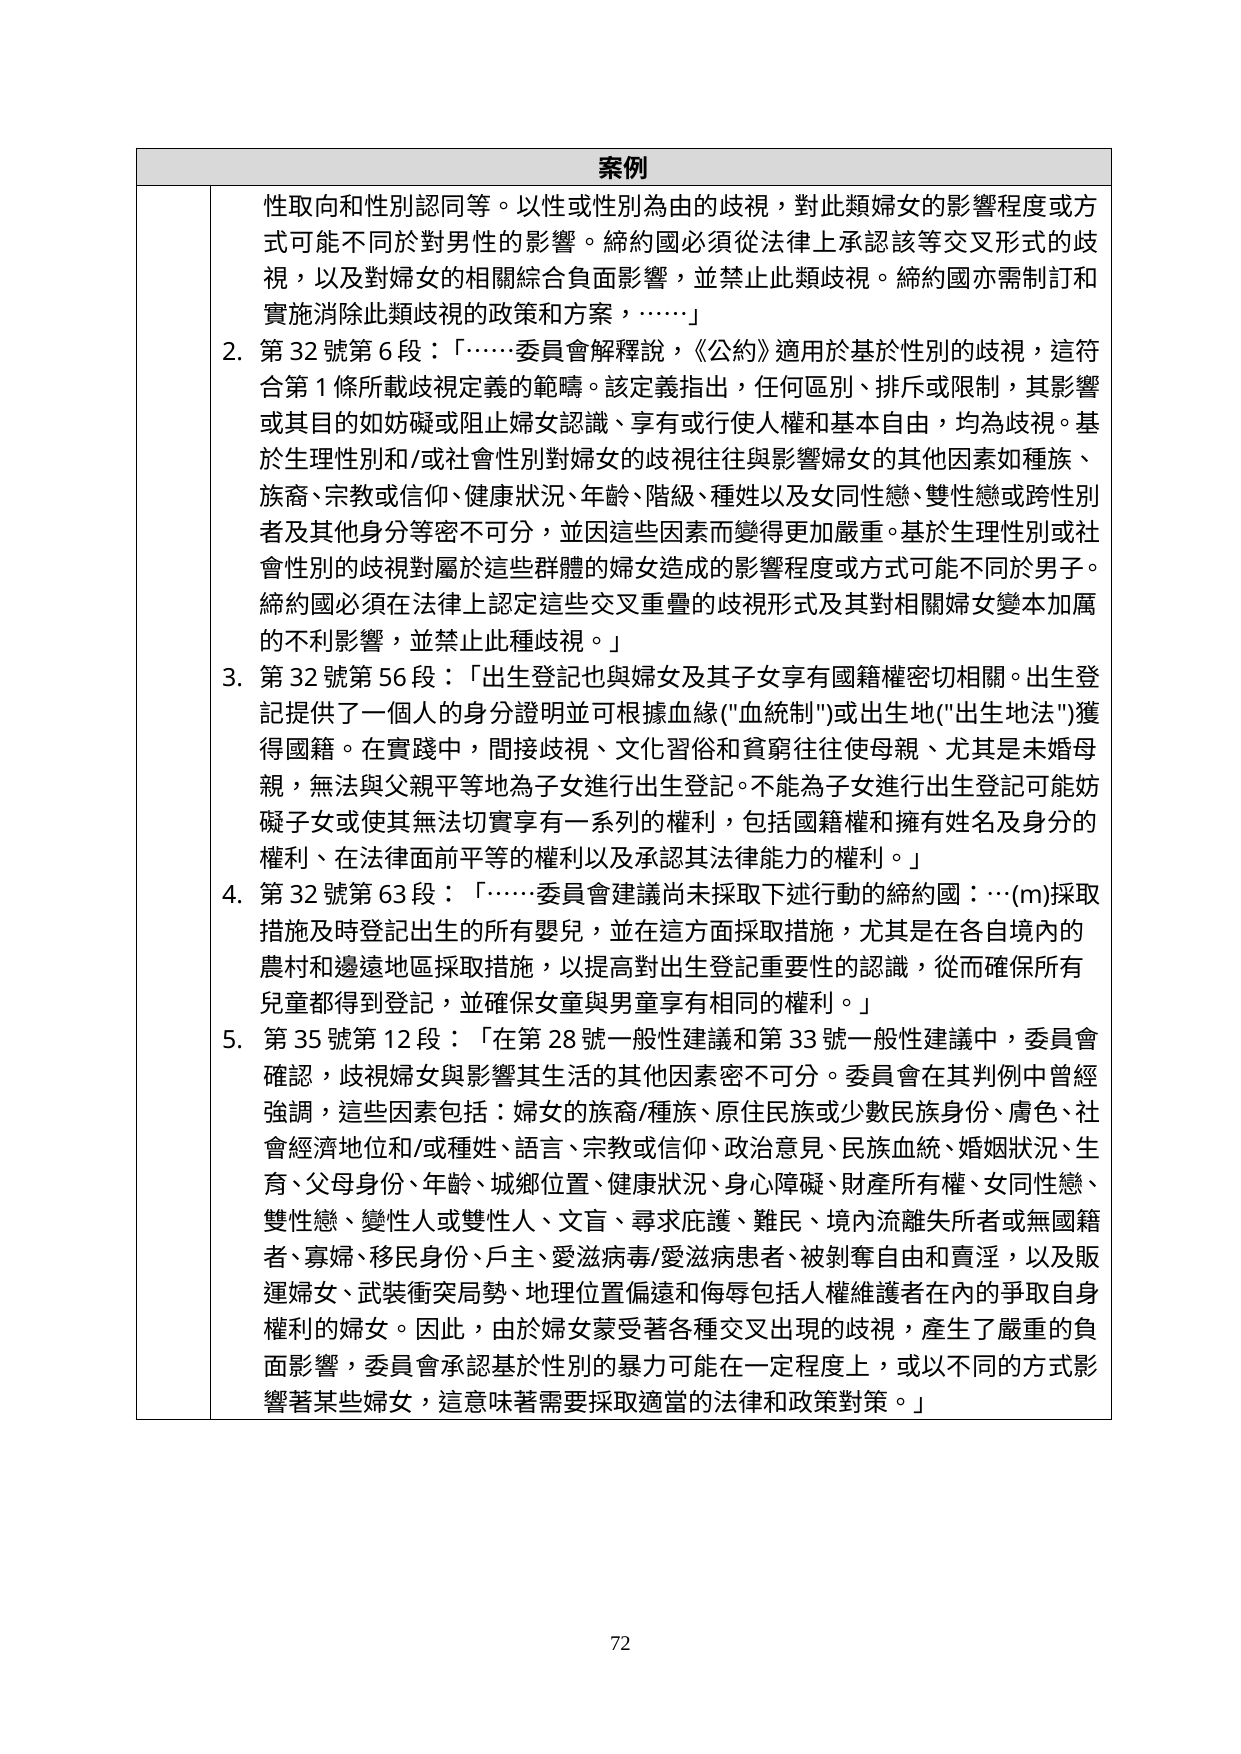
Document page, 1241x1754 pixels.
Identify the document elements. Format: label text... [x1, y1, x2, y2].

table_header 案例 [137, 149, 1111, 185]
table_cell [137, 186, 210, 1418]
table_cell 性取向和性別認同等。以性或性別為由的歧視，對此類婦女的影響程度或方式可能不同於對男性的影響。締約國必須從法律上承認該等交叉形式的歧視，以及對婦女的相關綜合負面影響，並禁止此類歧視。締約國亦需制訂和實施消除此類歧視的政策和方案，……」 第32號第6段：「……委員會解釋說，《公約》適用於基於性別的歧視，這符合第1條所載歧視定義的範疇。該定義指出，任何區別、排斥或限制，其影響或其目的如妨礙或阻止婦女認識、享有或行使人權和基本自由，均為歧視。基於生理性別和/或社會性別對婦女的歧視往往與影響婦女的其他因素如種族、族裔、宗教或信仰、健康狀況、年齡、階級、種姓以及女同性戀、雙性戀或跨性別者及其他身分等密不可分，並因這些因素而變得更加嚴重。基於生理性別或社會性別的歧視對屬於這些群體的婦女造成的影響程度或方式可能不同於男子。締約國必須在法律上認定這些交叉重疊的歧視形式及其對相關婦女變本加厲的不利影響，並禁止此種歧視。」 第32號第56段：「出生登記也與婦女及其子女享有國籍權密切相關。出生登記提供了一個人的身分證明並可根據血緣("血統制")或出生地("出生地法")獲得國籍。在實踐中，間接歧視、文化習俗和貧窮往往使母親、尤其是未婚母親，無法與父親平等地為子女進行出生登記。不能為子女進行出生登記可能妨礙子女或使其無法切實享有一系列的權利，包括國籍權和擁有姓名及身分的權利、在法律面前平等的權利以及承認其法律能力的權利。」 第32號第63段：「……委員會建議尚未採取下述行動的締約國：…(m)採取措施及時登記出生的所有嬰兒，並在這方面採取措施，尤其是在各自境內的農村和邊遠地區採取措施，以提高對出生登記重要性的認識，從而確保所有兒童都得到登記，並確保女童與男童享有相同的權利。」 第35號第12段：「在第28號一般性建議和第33號一般性建議中，委員會確認，歧視婦女與影響其生活的其他因素密不可分。委員會在其判例中曾經強調，這些因素包括：婦女的族裔/種族、原住民族或少數民族身份、膚色、社會經濟地位和/或種姓、語言、宗教或信仰、政治意見、民族血統、婚姻狀況、生育、父母身份、年齡、城鄉位置、健康狀況、身心障礙、財產所有權、女同性戀、雙性戀、變性人或雙性人、文盲、尋求庇護、難民、境內流離失所者或無國籍者、寡婦、移民身份、戶主、愛滋病毒/愛滋病患者、被剝奪自由和賣淫，以及販運婦女、武裝衝突局勢、地理位置偏遠和侮辱包括人權維護者在內的爭取自身權利的婦女。因此，由於婦女蒙受著各種交叉出現的歧視，產生了嚴重的負面影響，委員會承認基於性別的暴力可能在一定程度上，或以不同的方式影響著某些婦女，這意味著需要採取適當的法律和政策對策。」 [211, 186, 1111, 1418]
